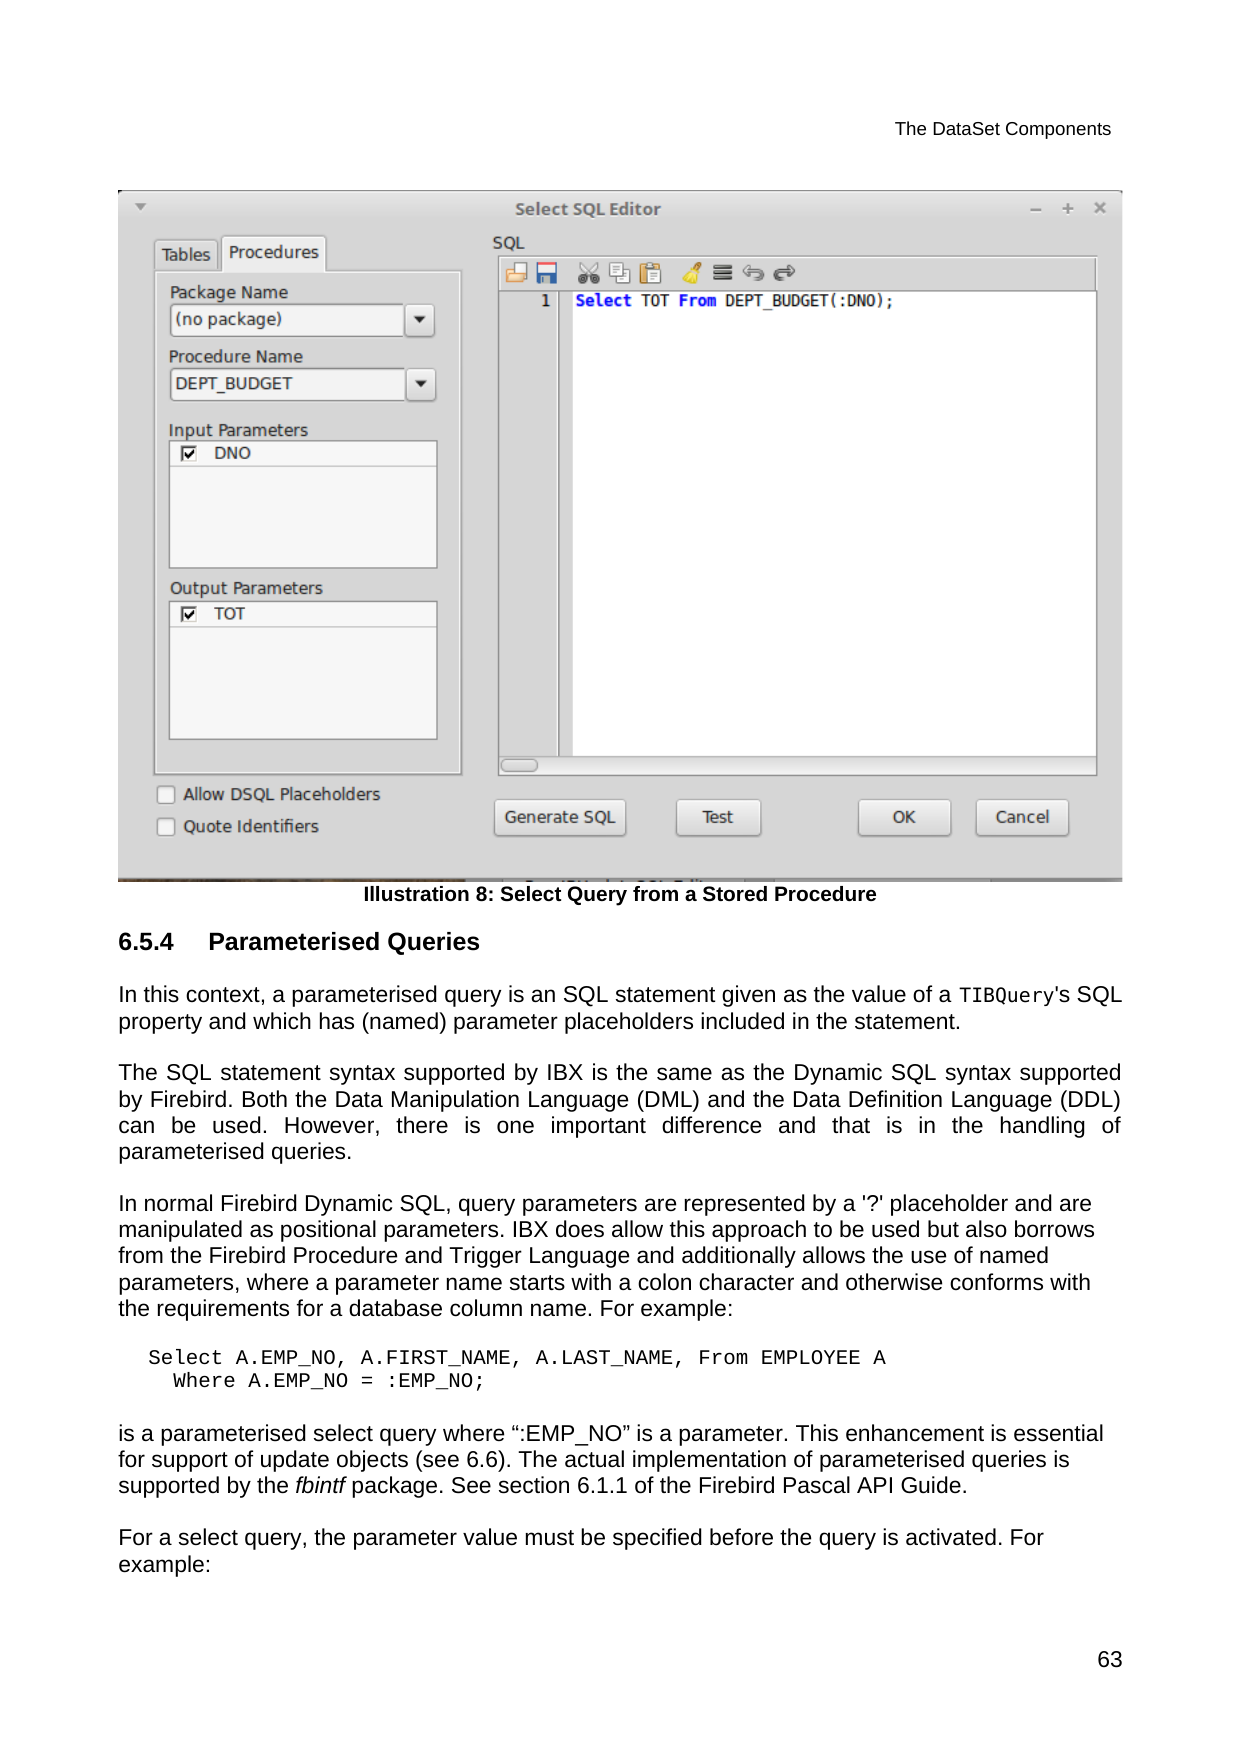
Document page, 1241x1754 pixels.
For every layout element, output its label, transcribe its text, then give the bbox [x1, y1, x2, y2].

subtitle [118, 178, 1122, 190]
text In this context, a parameterised query is an SQL statement given as the value of a TIBQuery's SQL property and which has (named) parameter placeholders included in the statement. [118, 981, 1122, 1034]
subtitle Parameterised Queries [118, 906, 1122, 956]
text The SQL statement syntax supported by IBX is the same as the Dynamic SQL syntax supported by Firebird. Both the Data Manipulation Language (DML) and the Data Definition Language (DDL) can be used. However, there is one important difference and that is in the handling of parameterised queries. [118, 1059, 1122, 1164]
text Illustration 8: Select Query from a Stored Procedure [118, 882, 1122, 906]
picture [118, 190, 1123, 882]
text Select A.EMP_NO, A.FIRST_NAME, A.LAST_NAME, From EMPLOYEE A [148, 1347, 1122, 1371]
text Where A.EMP_NO = :EMP_NO; [148, 1371, 1122, 1394]
text is a parameterised select query where “:EMP_NO” is a parameter. This enhancement is essential for support of update objects (see 6.6). The actual implementation of parameterised queries is supported by the fbintf package. See section 6.1.1 of the Firebird Pascal API Guide. [118, 1420, 1122, 1499]
text In normal Firebird Dynamic SQL, query parameters are represented by a '?' placeholder and are manipulated as positional parameters. IBX does allow this approach to be used but also borrows from the Firebird Procedure and Trigger Language and additionally allows the use of named parameters, where a parameter name starts with a colon character and otherwise conforms with the requirements for a database column name. For example: [118, 1189, 1122, 1321]
text For a select query, the parameter value must be specified before the query is activated. For example: [118, 1524, 1122, 1577]
